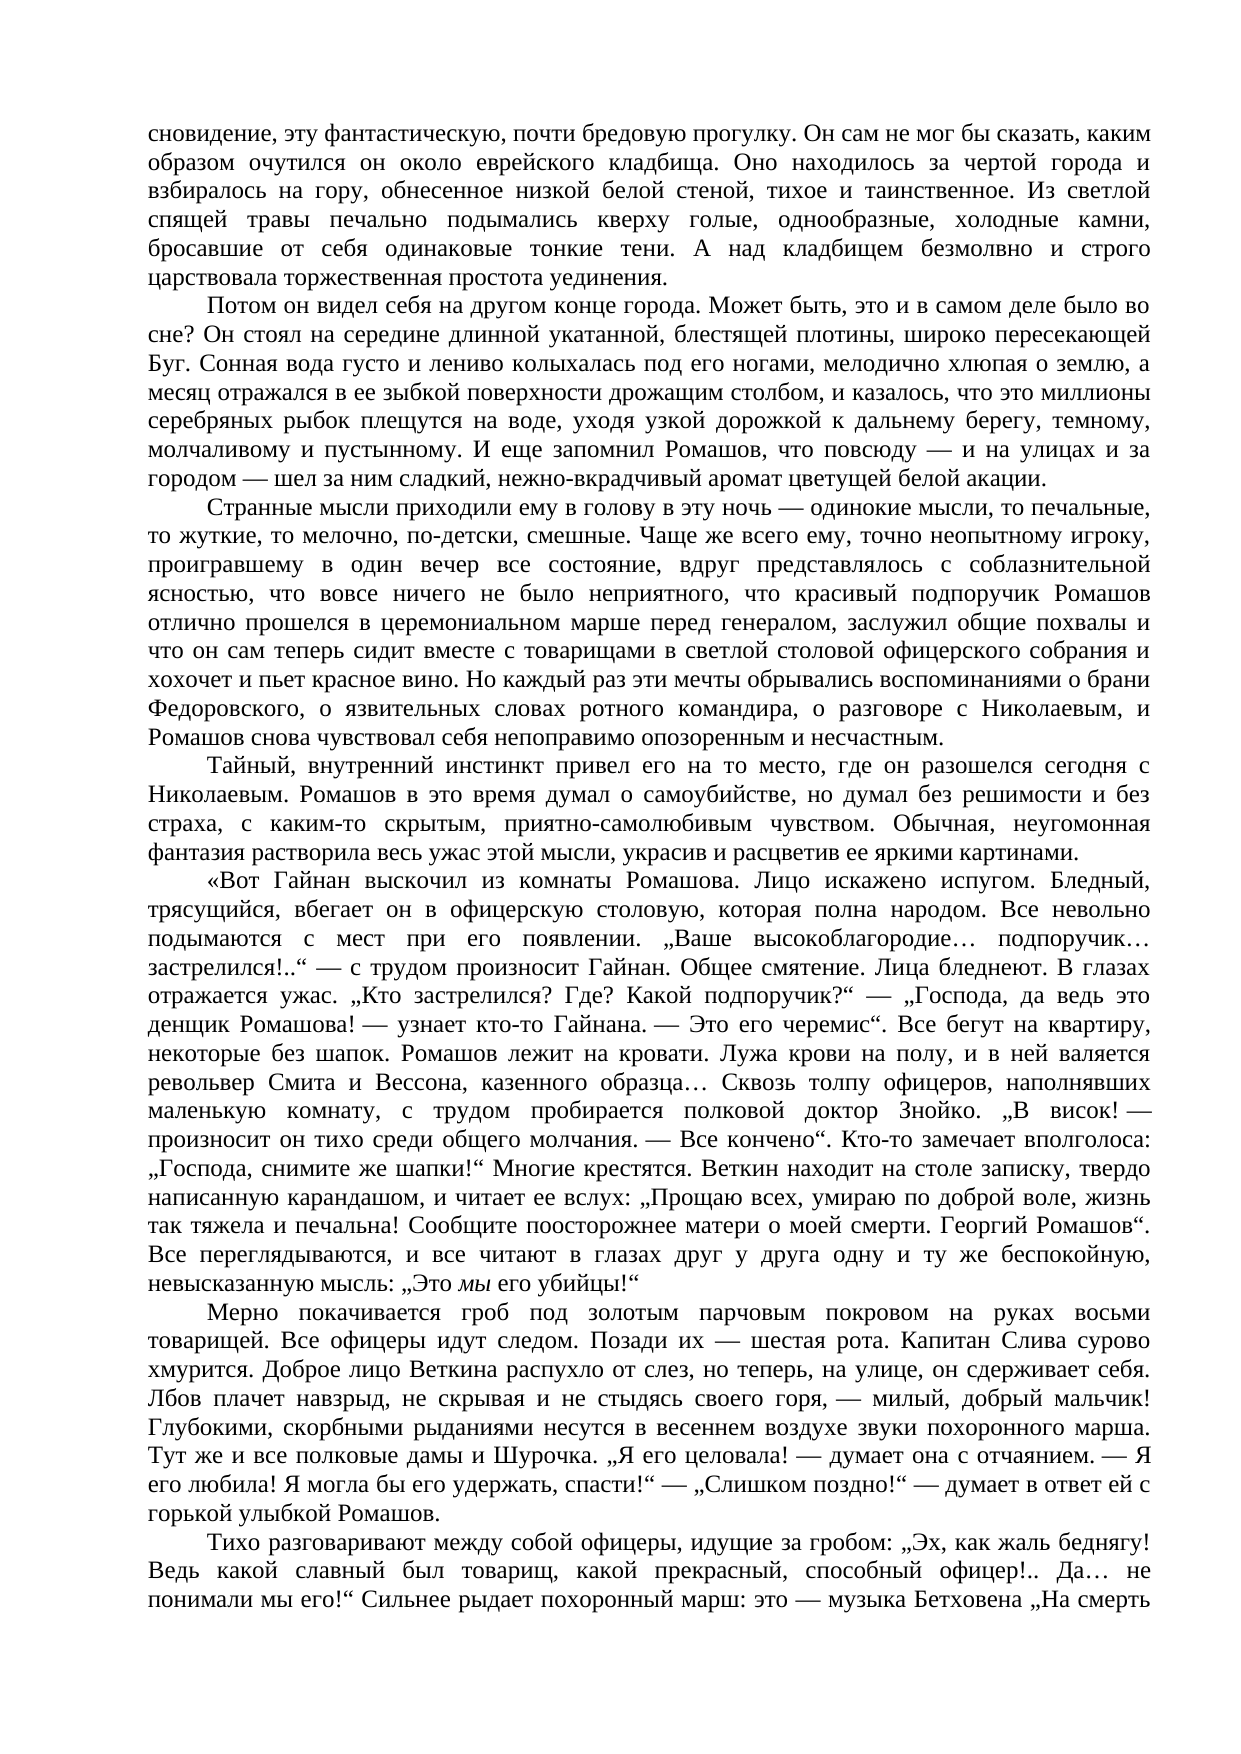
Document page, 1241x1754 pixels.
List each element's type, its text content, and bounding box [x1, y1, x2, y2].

text Потом он видел себя на другом конце города. Может быть, это и в самом деле было во сне? Он стоял на середине длинной укатанной, блестящей плотины, широко пересекающей Буг. Сонная вода густо и лениво колыхалась под его ногами, мелодично хлюпая о землю, а месяц отражался в ее зыбкой поверхности дрожащим столбом, и казалось, что это миллионы серебряных рыбок плещутся на воде, уходя узкой дорожкой к дальнему берегу, темному, молчаливому и пустынному. И еще запомнил Ромашов, что повсюду — и на улицах и за городом — шел за ним сладкий, нежно-вкрадчивый аромат цветущей белой акации. [148, 291, 1152, 492]
text Тихо разговаривают между собой офицеры, идущие за гробом: „Эх, как жаль беднягу! Ведь какой славный был товарищ, какой прекрасный, способный офицер!.. Да… не понимали мы его!“ Сильнее рыдает похоронный марш: это — музыка Бетховена „На смерть [148, 1527, 1152, 1613]
text Мерно покачивается гроб под золотым парчовым покровом на руках восьми товарищей. Все офицеры идут следом. Позади их — шестая рота. Капитан Слива сурово хмурится. Доброе лицо Веткина распухло от слез, но теперь, на улице, он сдерживает себя. Лбов плачет навзрыд, не скрывая и не стыдясь своего горя, — милый, добрый мальчик! Глубокими, скорбными рыданиями несутся в весеннем воздухе звуки похоронного марша. Тут же и все полковые дамы и Шурочка. „Я его целовала! — думает она с отчаянием. — Я его любила! Я могла бы его удержать, спасти!“ — „Слишком поздно!“ — думает в ответ ей с горькой улыбкой Ромашов. [148, 1297, 1152, 1527]
text Странные мысли приходили ему в голову в эту ночь — одинокие мысли, то печальные, то жуткие, то мелочно, по-детски, смешные. Чаще же всего ему, точно неопытному игроку, проигравшему в один вечер все состояние, вдруг представлялось с соблазнительной ясностью, что вовсе ничего не было неприятного, что красивый подпоручик Ромашов отлично прошелся в церемониальном марше перед генералом, заслужил общие похвалы и что он сам теперь сидит вместе с товарищами в светлой столовой офицерского собрания и хохочет и пьет красное вино. Но каждый раз эти мечты обрывались воспоминаниями о брани Федоровского, о язвительных словах ротного командира, о разговоре с Николаевым, и Ромашов снова чувствовал себя непоправимо опозоренным и несчастным. [148, 492, 1152, 751]
text Тайный, внутренний инстинкт привел его на то место, где он разошелся сегодня с Николаевым. Ромашов в это время думал о самоубийстве, но думал без решимости и без страха, с каким-то скрытым, приятно-самолюбивым чувством. Обычная, неугомонная фантазия растворила весь ужас этой мысли, украсив и расцветив ее яркими картинами. [148, 751, 1152, 866]
text «Вот Гайнан выскочил из комнаты Ромашова. Лицо искажено испугом. Бледный, трясущийся, вбегает он в офицерскую столовую, которая полна народом. Все невольно подымаются с мест при его появлении. „Ваше высокоблагородие… подпоручик… застрелился!..“ — с трудом произносит Гайнан. Общее смятение. Лица бледнеют. В глазах отражается ужас. „Кто застрелился? Где? Какой подпоручик?“ — „Господа, да ведь это денщик Ромашова! — узнает кто-то Гайнана. — Это его черемис“. Все бегут на квартиру, некоторые без шапок. Ромашов лежит на кровати. Лужа крови на полу, и в ней валяется револьвер Смита и Вессона, казенного образца… Сквозь толпу офицеров, наполнявших маленькую комнату, с трудом пробирается полковой доктор Знойко. „В висок! — произносит он тихо среди общего молчания. — Все кончено“. Кто-то замечает вполголоса: „Господа, снимите же шапки!“ Многие крестятся. Веткин находит на столе записку, твердо написанную карандашом, и читает ее вслух: „Прощаю всех, умираю по доброй воле, жизнь так тяжела и печальна! Сообщите поосторожнее матери о моей смерти. Георгий Ромашов“. Все переглядываются, и все читают в глазах друг у друга одну и ту же беспокойную, невысказанную мысль: „Это мы его убийцы!“ [148, 866, 1152, 1297]
text сновидение, эту фантастическую, почти бредовую прогулку. Он сам не мог бы сказать, каким образом очутился он около еврейского кладбища. Оно находилось за чертой города и взбиралось на гору, обнесенное низкой белой стеной, тихое и таинственное. Из светлой спящей травы печально подымались кверху голые, однообразные, холодные камни, бросавшие от себя одинаковые тонкие тени. А над кладбищем безмолвно и строго царствовала торжественная простота уединения. [148, 118, 1152, 291]
